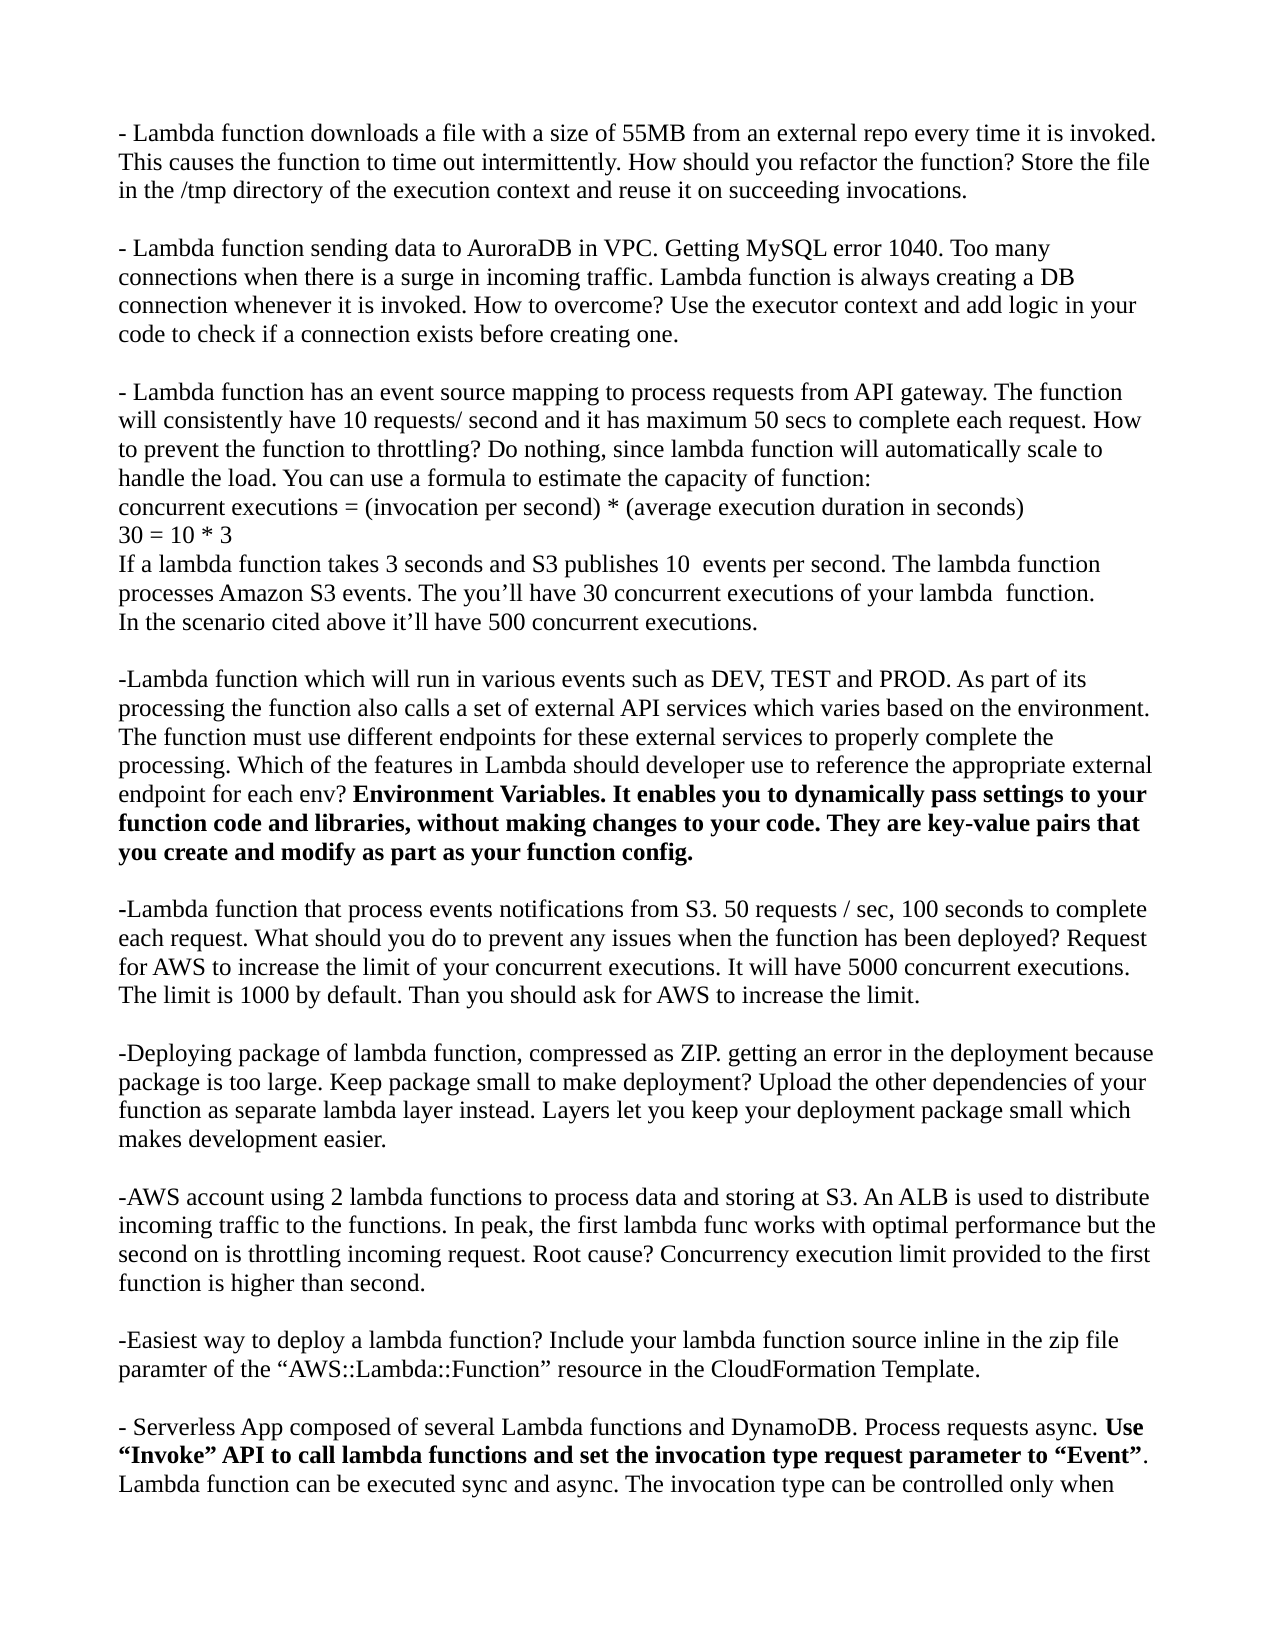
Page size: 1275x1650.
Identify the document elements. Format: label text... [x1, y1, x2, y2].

text -AWS account using 2 lambda functions to process data and storing at S3. An ALB is used to distribute incoming traffic to the functions. In peak, the first lambda func works with optimal performance but the second on is throttling incoming request. Root cause? Concurrency execution limit provided to the first function is higher than second. [118, 1182, 1157, 1297]
text 30 = 10 * 3 [118, 521, 1157, 549]
text -Lambda function that process events notifications from S3. 50 requests / sec, 100 seconds to complete each request. What should you do to prevent any issues when the function has been deployed? Request for AWS to increase the limit of your concurrent executions. It will have 5000 concurrent executions. The limit is 1000 by default. Than you should ask for AWS to increase the limit. [118, 894, 1157, 1009]
text - Serverless App composed of several Lambda functions and DynamoDB. Process requests async. Use “Invoke” API to call lambda functions and set the invocation type request parameter to “Event”. Lambda function can be executed sync and async. The invocation type can be controlled only when [118, 1412, 1157, 1498]
text If a lambda function takes 3 seconds and S3 publishes 10 events per second. The lambda function processes Amazon S3 events. The you’ll have 30 concurrent executions of your lambda function. [118, 549, 1157, 607]
text - Lambda function has an event source mapping to process requests from API gateway. The function will consistently have 10 requests/ second and it has maximum 50 secs to complete each request. How to prevent the function to throttling? Do nothing, since lambda function will automatically scale to handle the load. You can use a formula to estimate the capacity of function: [118, 377, 1157, 492]
text -Deploying package of lambda function, compressed as ZIP. getting an error in the deployment because package is too large. Keep package small to make deployment? Upload the other dependencies of your function as separate lambda layer instead. Layers let you keep your deployment package small which makes development easier. [118, 1038, 1157, 1153]
text -Easiest way to deploy a lambda function? Include your lambda function source inline in the zip file paramter of the “AWS::Lambda::Function” resource in the CloudFormation Template. [118, 1326, 1157, 1383]
text concurrent executions = (invocation per second) * (average execution duration in seconds) [118, 492, 1157, 521]
text - Lambda function downloads a file with a size of 55MB from an external repo every time it is invoked. This causes the function to time out intermittently. How should you refactor the function? Store the file in the /tmp directory of the execution context and reuse it on succeeding invocations. [118, 118, 1157, 204]
text -Lambda function which will run in various events such as DEV, TEST and PROD. As part of its processing the function also calls a set of external API services which varies based on the environment. The function must use different endpoints for these external services to properly complete the processing. Which of the features in Lambda should developer use to reference the appropriate external endpoint for each env? Environment Variables. It enables you to dynamically pass settings to your function code and libraries, without making changes to your code. They are key-value pairs that you create and modify as part as your function config. [118, 664, 1157, 866]
text - Lambda function sending data to AuroraDB in VPC. Getting MySQL error 1040. Too many connections when there is a surge in incoming traffic. Lambda function is always creating a DB connection whenever it is invoked. How to overcome? Use the executor context and add logic in your code to check if a connection exists before creating one. [118, 233, 1157, 348]
text In the scenario cited above it’ll have 500 concurrent executions. [118, 607, 1157, 636]
